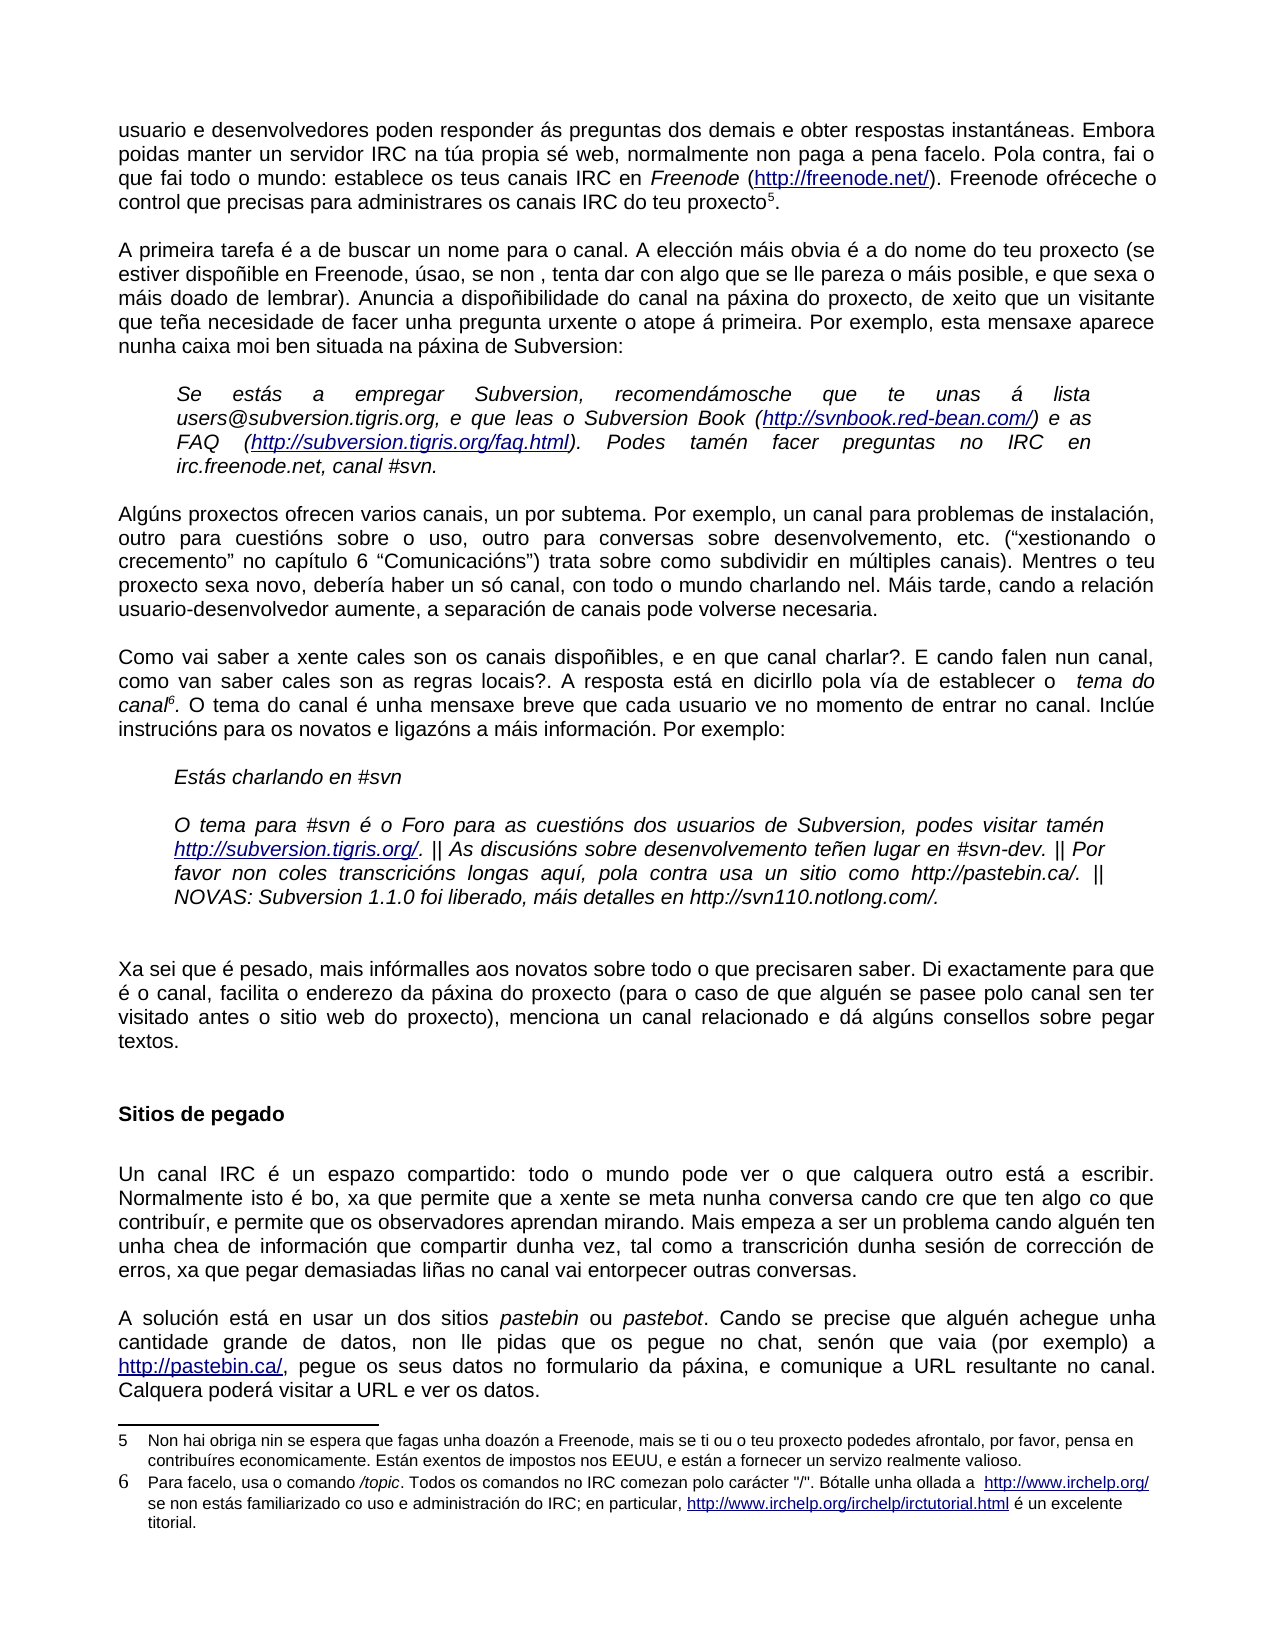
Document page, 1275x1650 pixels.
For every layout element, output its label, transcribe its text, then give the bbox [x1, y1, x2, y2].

text O tema para #svn é o Foro para as cuestións dos usuarios de Subversion, podes visitar tamén http://subversion.tigris.org/. || As discusións sobre desenvolvemento teñen lugar en #svn-dev. || Por favor non coles transcricións longas aquí, pola contra usa un sitio como http://pastebin.ca/. || NOVAS: Subversion 1.1.0 foi liberado, máis detalles en http://svn110.notlong.com/. [174, 813, 1107, 909]
text Como vai saber a xente cales son os canais dispoñibles, e en que canal charlar?. E cando falen nun canal, como van saber cales son as regras locais?. A resposta está en dicirllo pola vía de establecer o tema do canal. O tema do canal é unha mensaxe breve que cada usuario ve no momento de entrar no canal. Inclúe instrucións para os novatos e ligazóns a máis información. Por exemplo: [118, 645, 1157, 741]
text usuario e desenvolvedores poden responder ás preguntas dos demais e obter respostas instantáneas. Embora poidas manter un servidor IRC na túa propia sé web, normalmente non paga a pena facelo. Pola contra, fai o que fai todo o mundo: establece os teus canais IRC en Freenode (http://freenode.net/). Freenode ofréceche o control que precisas para administrares os canais IRC do teu proxecto. [118, 118, 1157, 214]
text Xa sei que é pesado, mais infórmalles aos novatos sobre todo o que precisaren saber. Di exactamente para que é o canal, facilita o enderezo da páxina do proxecto (para o caso de que alguén se pasee polo canal sen ter visitado antes o sitio web do proxecto), menciona un canal relacionado e dá algúns consellos sobre pegar textos. [118, 957, 1157, 1052]
text Un canal IRC é un espazo compartido: todo o mundo pode ver o que calquera outro está a escribir. Normalmente isto é bo, xa que permite que a xente se meta nunha conversa cando cre que ten algo co que contribuír, e permite que os observadores aprendan mirando. Mais empeza a ser un problema cando alguén ten unha chea de información que compartir dunha vez, tal como a transcrición dunha sesión de corrección de erros, xa que pegar demasiadas liñas no canal vai entorpecer outras conversas. [118, 1162, 1157, 1282]
text Non hai obriga nin se espera que fagas unha doazón a Freenode, mais se ti ou o teu proxecto podedes afrontalo, por favor, pensa en contribuíres economicamente. Están exentos de impostos nos EEUU, e están a fornecer un servizo realmente valioso. [118, 1431, 1157, 1469]
text A primeira tarefa é a de buscar un nome para o canal. A elección máis obvia é a do nome do teu proxecto (se estiver dispoñible en Freenode, úsao, se non , tenta dar con algo que se lle pareza o máis posible, e que sexa o máis doado de lembrar). Anuncia a dispoñibilidade do canal na páxina do proxecto, de xeito que un visitante que teña necesidade de facer unha pregunta urxente o atope á primeira. Por exemplo, esta mensaxe aparece nunha caixa moi ben situada na páxina de Subversion: [118, 238, 1157, 358]
text Algúns proxectos ofrecen varios canais, un por subtema. Por exemplo, un canal para problemas de instalación, outro para cuestións sobre o uso, outro para conversas sobre desenvolvemento, etc. (“xestionando o crecemento” no capítulo 6 “Comunicacións”) trata sobre como subdividir en múltiples canais). Mentres o teu proxecto sexa novo, debería haber un só canal, con todo o mundo charlando nel. Máis tarde, cando a relación usuario-desenvolvedor aumente, a separación de canais pode volverse necesaria. [118, 501, 1157, 621]
text A solución está en usar un dos sitios pastebin ou pastebot. Cando se precise que alguén achegue unha cantidade grande de datos, non lle pidas que os pegue no chat, senón que vaia (por exemplo) a http://pastebin.ca/, pegue os seus datos no formulario da páxina, e comunique a URL resultante no canal. Calquera poderá visitar a URL e ver os datos. [118, 1306, 1157, 1401]
text Estás charlando en #svn [174, 765, 1107, 789]
subtitle Sitios de pegado [118, 1101, 1157, 1125]
text Para facelo, usa o comando /topic. Todos os comandos no IRC comezan polo carácter "/". Bótalle unha ollada a http://www.irchelp.org/ se non estás familiarizado co uso e administración do IRC; en particular, http://www.irchelp.org/irchelp/irctutorial.html é un excelente titorial. [118, 1469, 1157, 1532]
text Se estás a empregar Subversion, recomendámosche que te unas á lista users@subversion.tigris.org, e que leas o Subversion Book (http://svnbook.red-bean.com/) e as FAQ (http://subversion.tigris.org/faq.html). Podes tamén facer preguntas no IRC en irc.freenode.net, canal #svn. [176, 382, 1094, 477]
